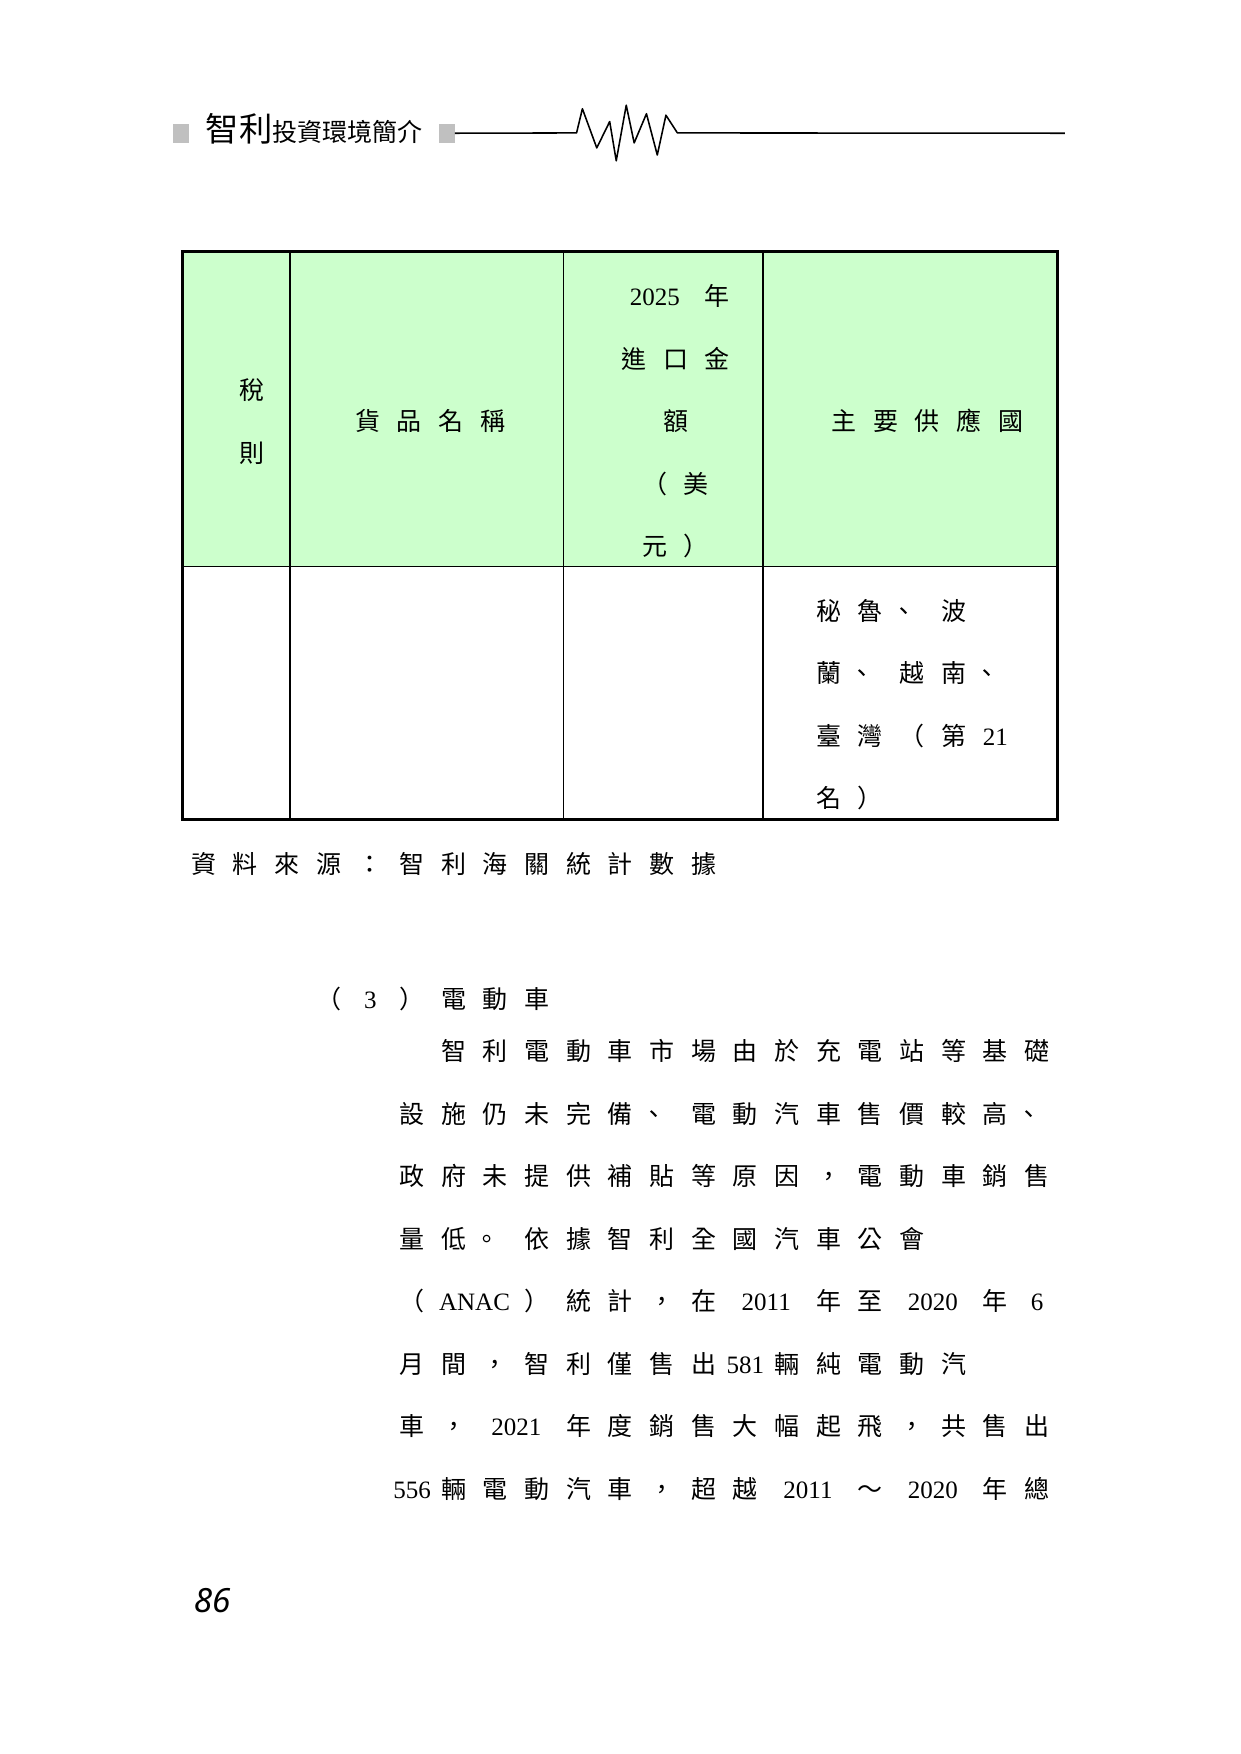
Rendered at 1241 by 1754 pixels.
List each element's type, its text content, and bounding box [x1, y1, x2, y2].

table_header 2025年進口金額 （美元） [564, 253, 762, 566]
table_cell [291, 567, 563, 817]
table_cell [184, 567, 289, 817]
table_header 主要供應國 [764, 253, 1056, 566]
text 資料來源：智利海關統計數據 [183, 821, 1058, 883]
text （3）電動車 [306, 946, 1058, 1008]
table_header 稅則 [184, 253, 289, 566]
table_cell [564, 567, 762, 817]
table_cell 秘魯、波蘭、越南、臺灣（第21名） [764, 567, 1056, 817]
subtitle 智利電動車市場由於充電站等基礎設施仍未完備、電動汽車售價較高、政府未提供補貼等原因，電動車銷售量低。依據智利全國汽車公會（ANAC）統計，在2011年至2020年6月間，智利僅售出581輛純電動汽車，2021年度銷售大幅起飛，共售出556輛電動汽車，超越2011～2020年總 [367, 1008, 1058, 1508]
table_header 貨品名稱 [291, 253, 563, 566]
